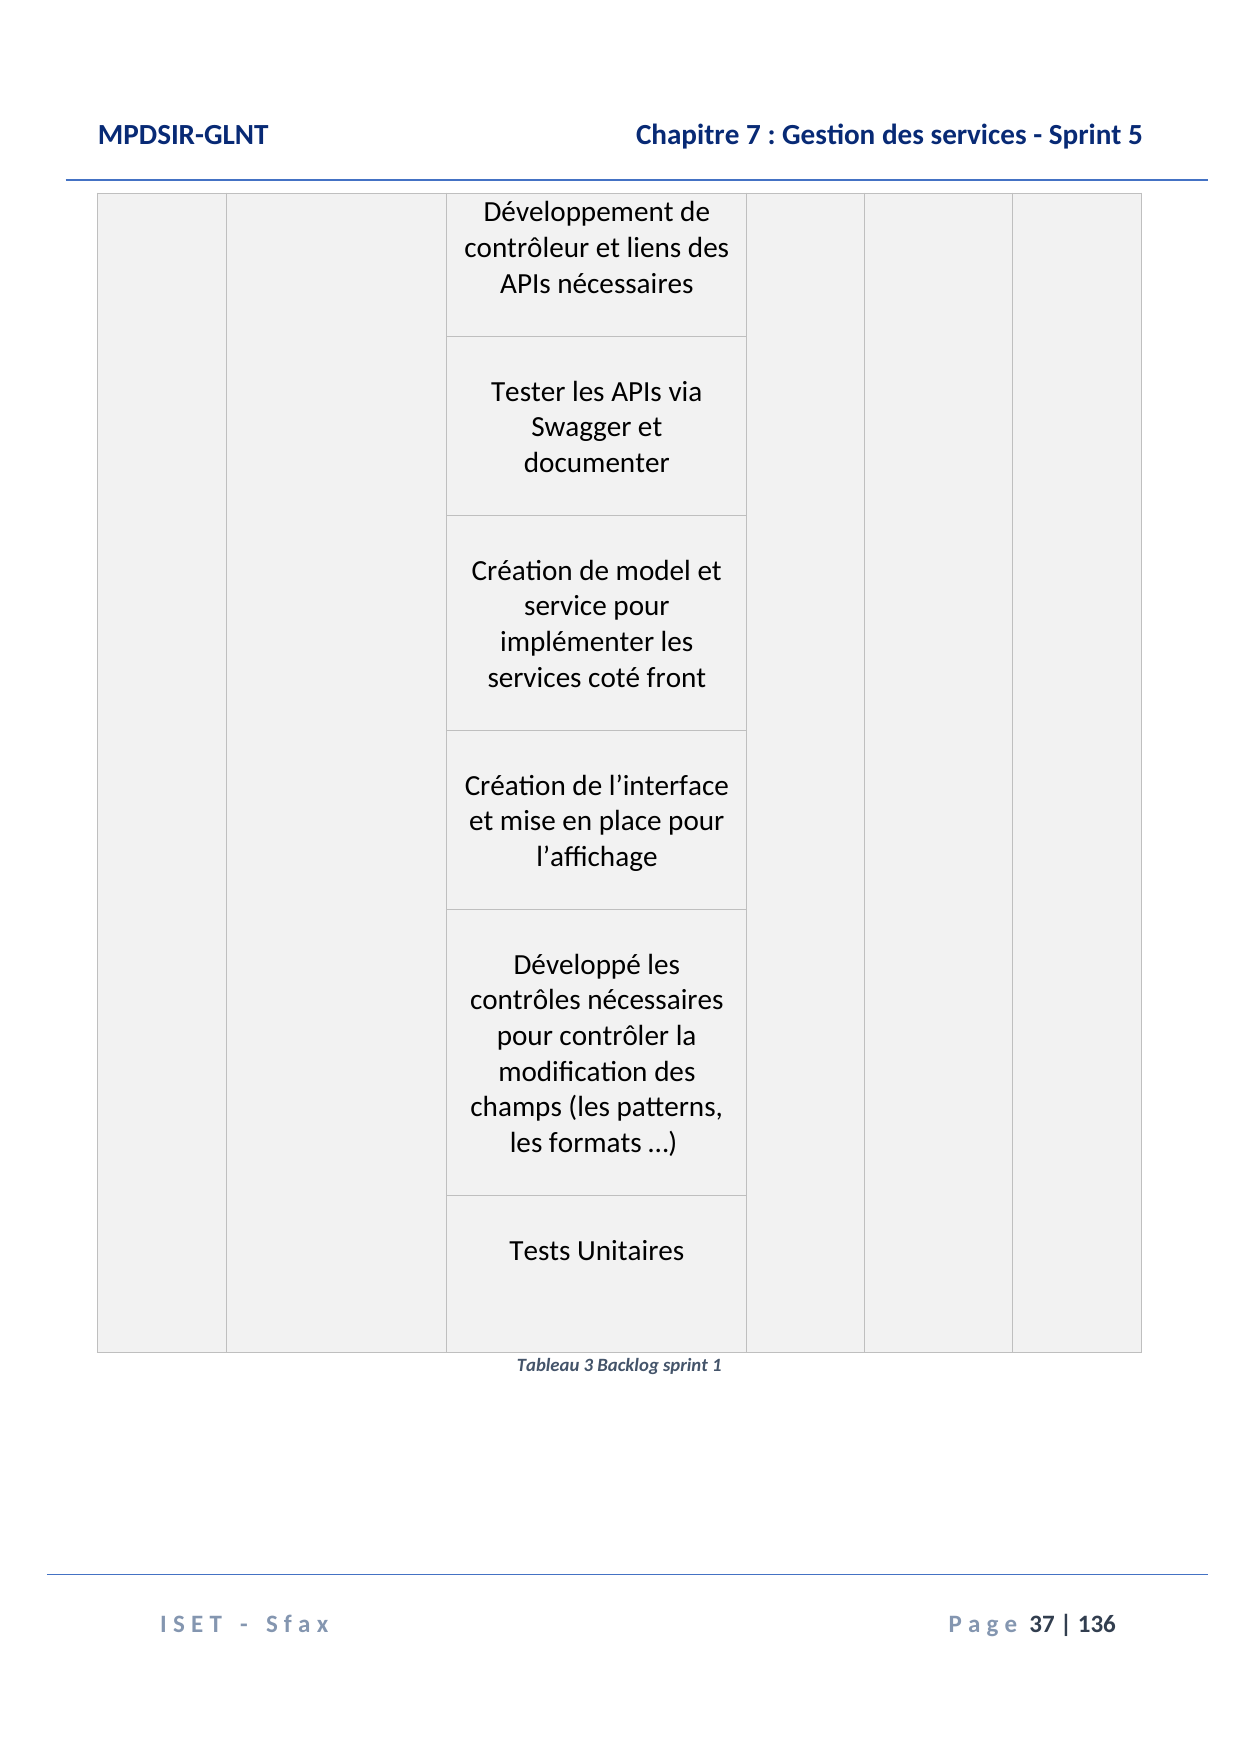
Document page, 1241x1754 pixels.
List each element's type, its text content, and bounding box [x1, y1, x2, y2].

table_cell [865, 194, 1012, 1352]
table_cell [227, 194, 446, 1352]
text Tableau 3 Backlog sprint 1 [97, 1353, 1143, 1376]
table_cell Développé les contrôles nécessaires pour contrôler la modification des champs (les patterns, les formats …) [447, 910, 746, 1195]
table_cell Création de model et service pour implémenter les services coté front [447, 516, 746, 730]
table_cell Développement de contrôleur et liens des APIs nécessaires [447, 194, 746, 336]
table_cell Tests Unitaires [447, 1196, 746, 1352]
table_cell [98, 194, 226, 1352]
table_cell Création de l’interface et mise en place pour l’affichage [447, 731, 746, 909]
table_cell Tester les APIs via Swagger et documenter [447, 337, 746, 515]
table_cell [1013, 194, 1141, 1352]
table_cell [747, 194, 864, 1352]
